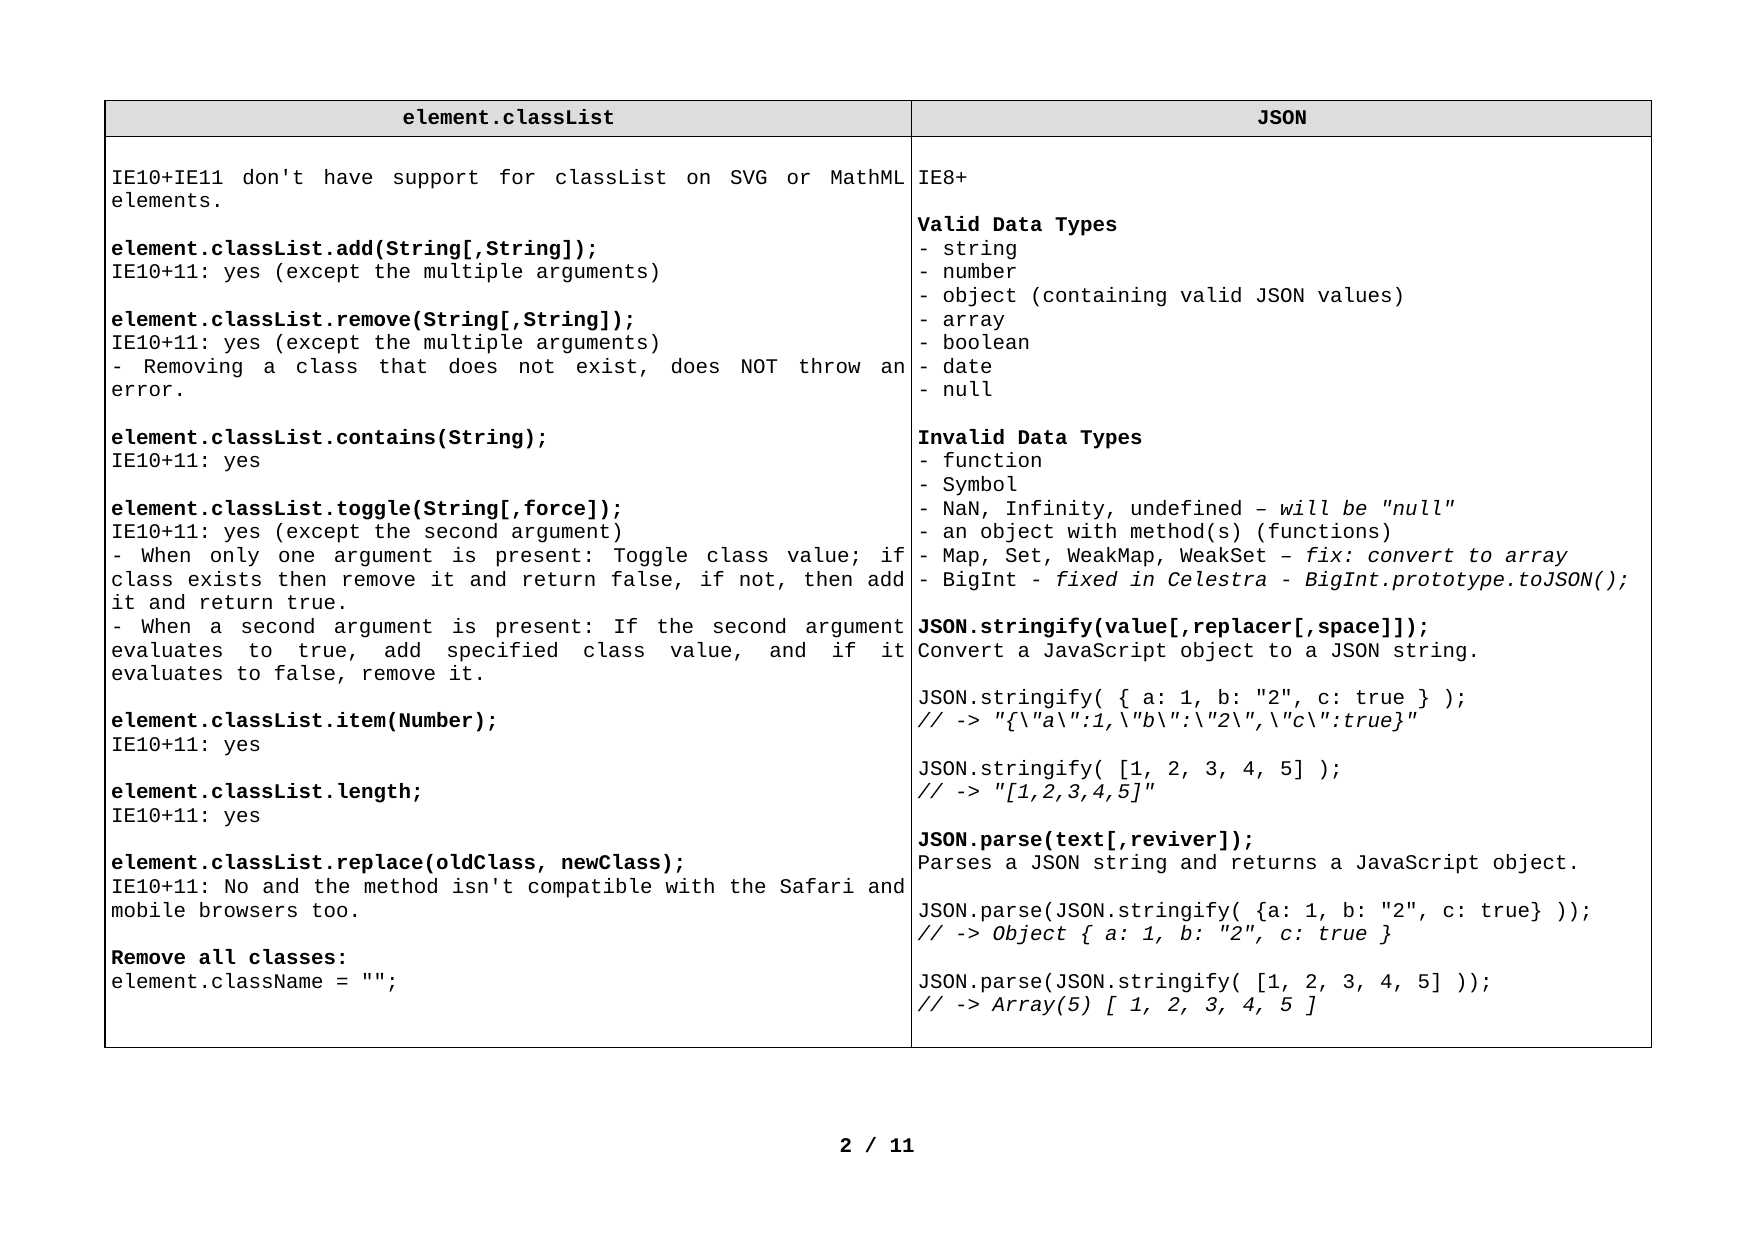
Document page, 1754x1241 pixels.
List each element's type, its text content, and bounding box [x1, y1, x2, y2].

table_cell IE8+ Valid Data Types - string - number - object (containing valid JSON values) - array - boolean - date - null Invalid Data Types - function - Symbol - NaN, Infinity, undefined – will be "null" - an object with method(s) (functions) - Map, Set, WeakMap, WeakSet – fix: convert to array - BigInt - fixed in Celestra - BigInt.prototype.toJSON(); JSON.stringify(value[,replacer[,space]]); Convert a JavaScript object to a JSON string. JSON.stringify( { a: 1, b: "2", c: true } ); // -> "{\"a\":1,\"b\":\"2\",\"c\":true}" JSON.stringify( [1, 2, 3, 4, 5] ); // -> "[1,2,3,4,5]" JSON.parse(text[,reviver]); Parses a JSON string and returns a JavaScript object. JSON.parse(JSON.stringify( {a: 1, b: "2", c: true} )); // -> Object { a: 1, b: "2", c: true } JSON.parse(JSON.stringify( [1, 2, 3, 4, 5] )); // -> Array(5) [ 1, 2, 3, 4, 5 ] [912, 137, 1651, 1047]
table_header JSON [912, 101, 1651, 136]
table_cell IE10+IE11 don't have support for classList on SVG or MathML elements. element.classList.add(String[,String]); IE10+11: yes (except the multiple arguments) element.classList.remove(String[,String]); IE10+11: yes (except the multiple arguments) - Removing a class that does not exist, does NOT throw an error. element.classList.contains(String); IE10+11: yes element.classList.toggle(String[,force]); IE10+11: yes (except the second argument) - When only one argument is present: Toggle class value; if class exists then remove it and return false, if not, then add it and return true. - When a second argument is present: If the second argument evaluates to true, add specified class value, and if it evaluates to false, remove it. element.classList.item(Number); IE10+11: yes element.classList.length; IE10+11: yes element.classList.replace(oldClass, newClass); IE10+11: No and the method isn't compatible with the Safari and mobile browsers too. Remove all classes: element.className = ""; [106, 137, 911, 1047]
table_header element.classList [106, 101, 911, 136]
